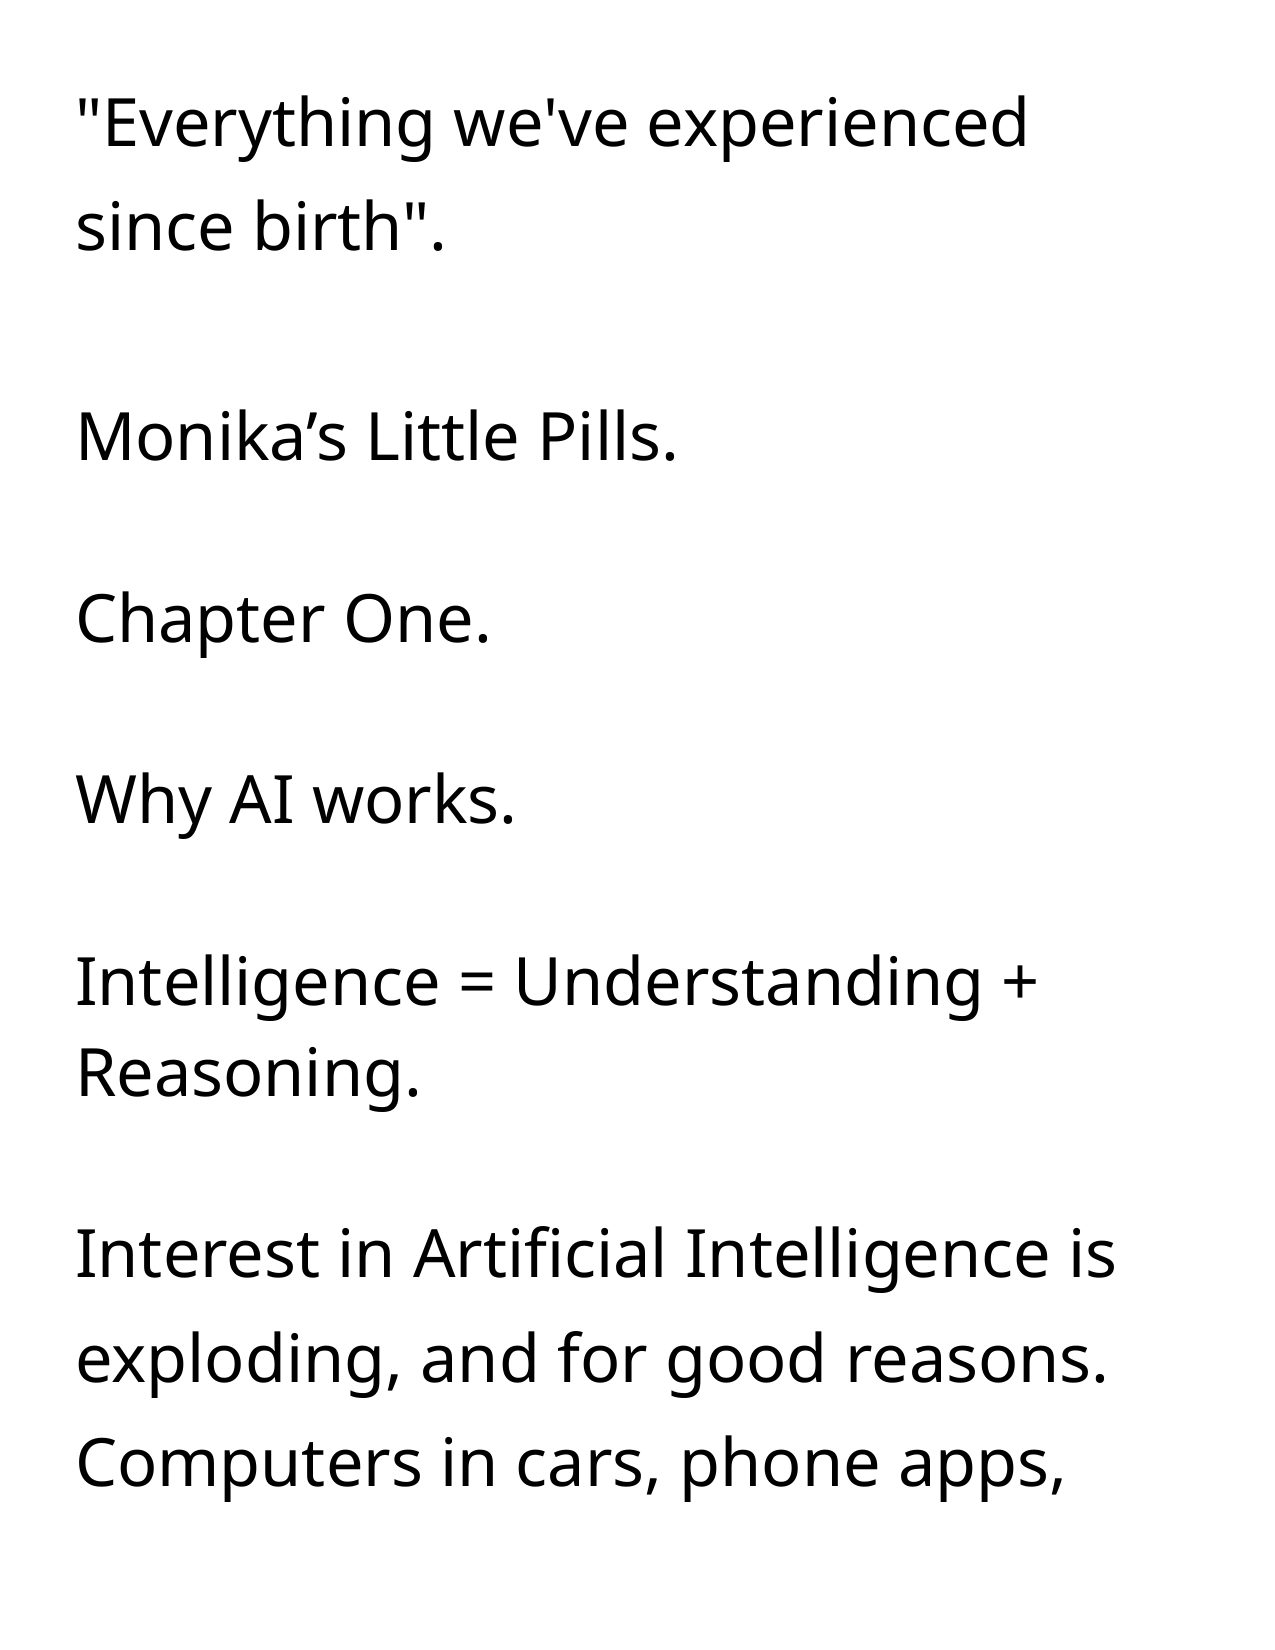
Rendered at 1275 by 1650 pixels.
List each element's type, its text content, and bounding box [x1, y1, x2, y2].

text Monika’s Little Pills. [75, 389, 1200, 480]
text Why AI works. [75, 752, 1200, 843]
text Intelligence = Understanding + Reasoning. [75, 934, 1200, 1116]
text "Everything we've experienced since birth". [75, 75, 1200, 270]
text Interest in Artificial Intelligence is exploding, and for good reasons. Computers in cars, phone apps, [75, 1207, 1200, 1506]
text Chapter One. [75, 571, 1200, 662]
